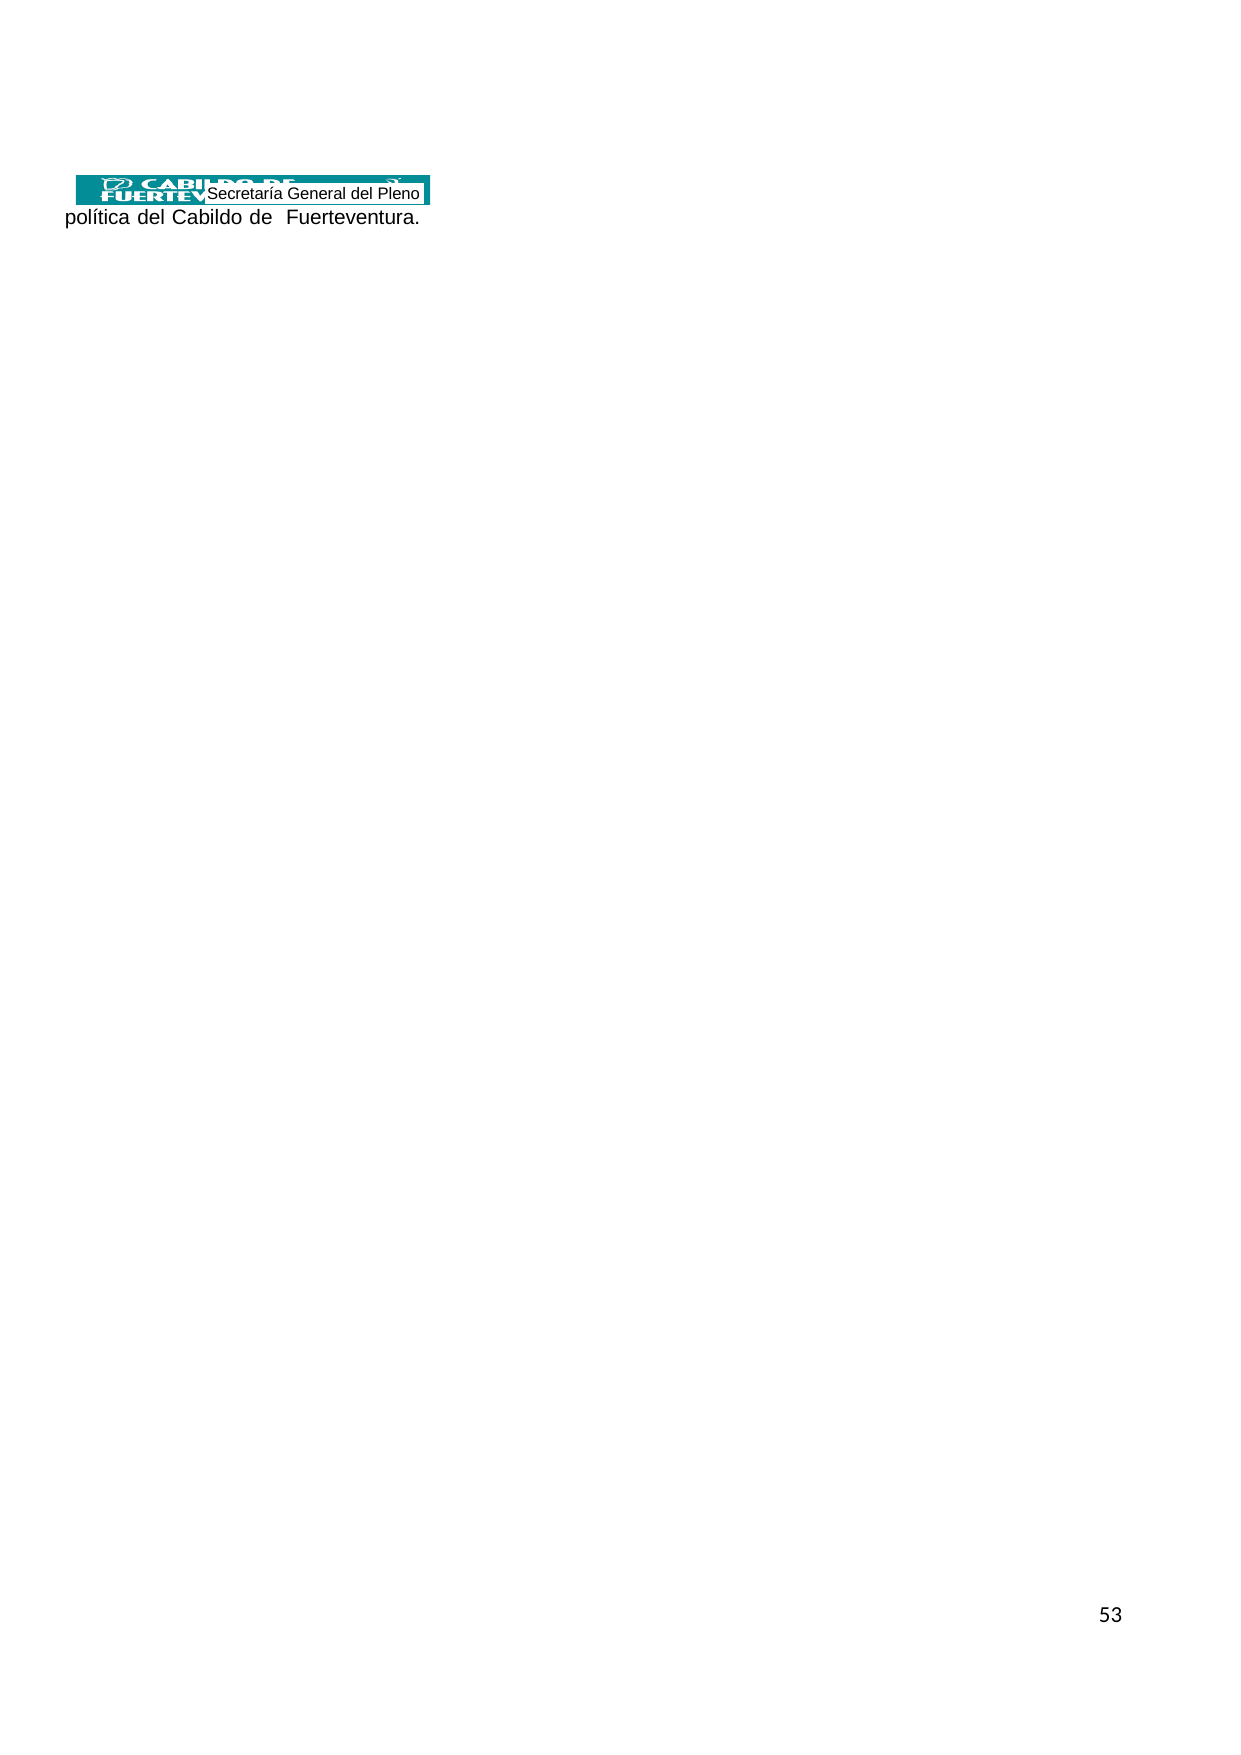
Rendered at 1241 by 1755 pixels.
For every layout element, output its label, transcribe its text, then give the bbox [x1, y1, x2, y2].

text política del Cabildo de Fuerteventura. [64, 204, 1123, 229]
picture [75, 175, 431, 205]
